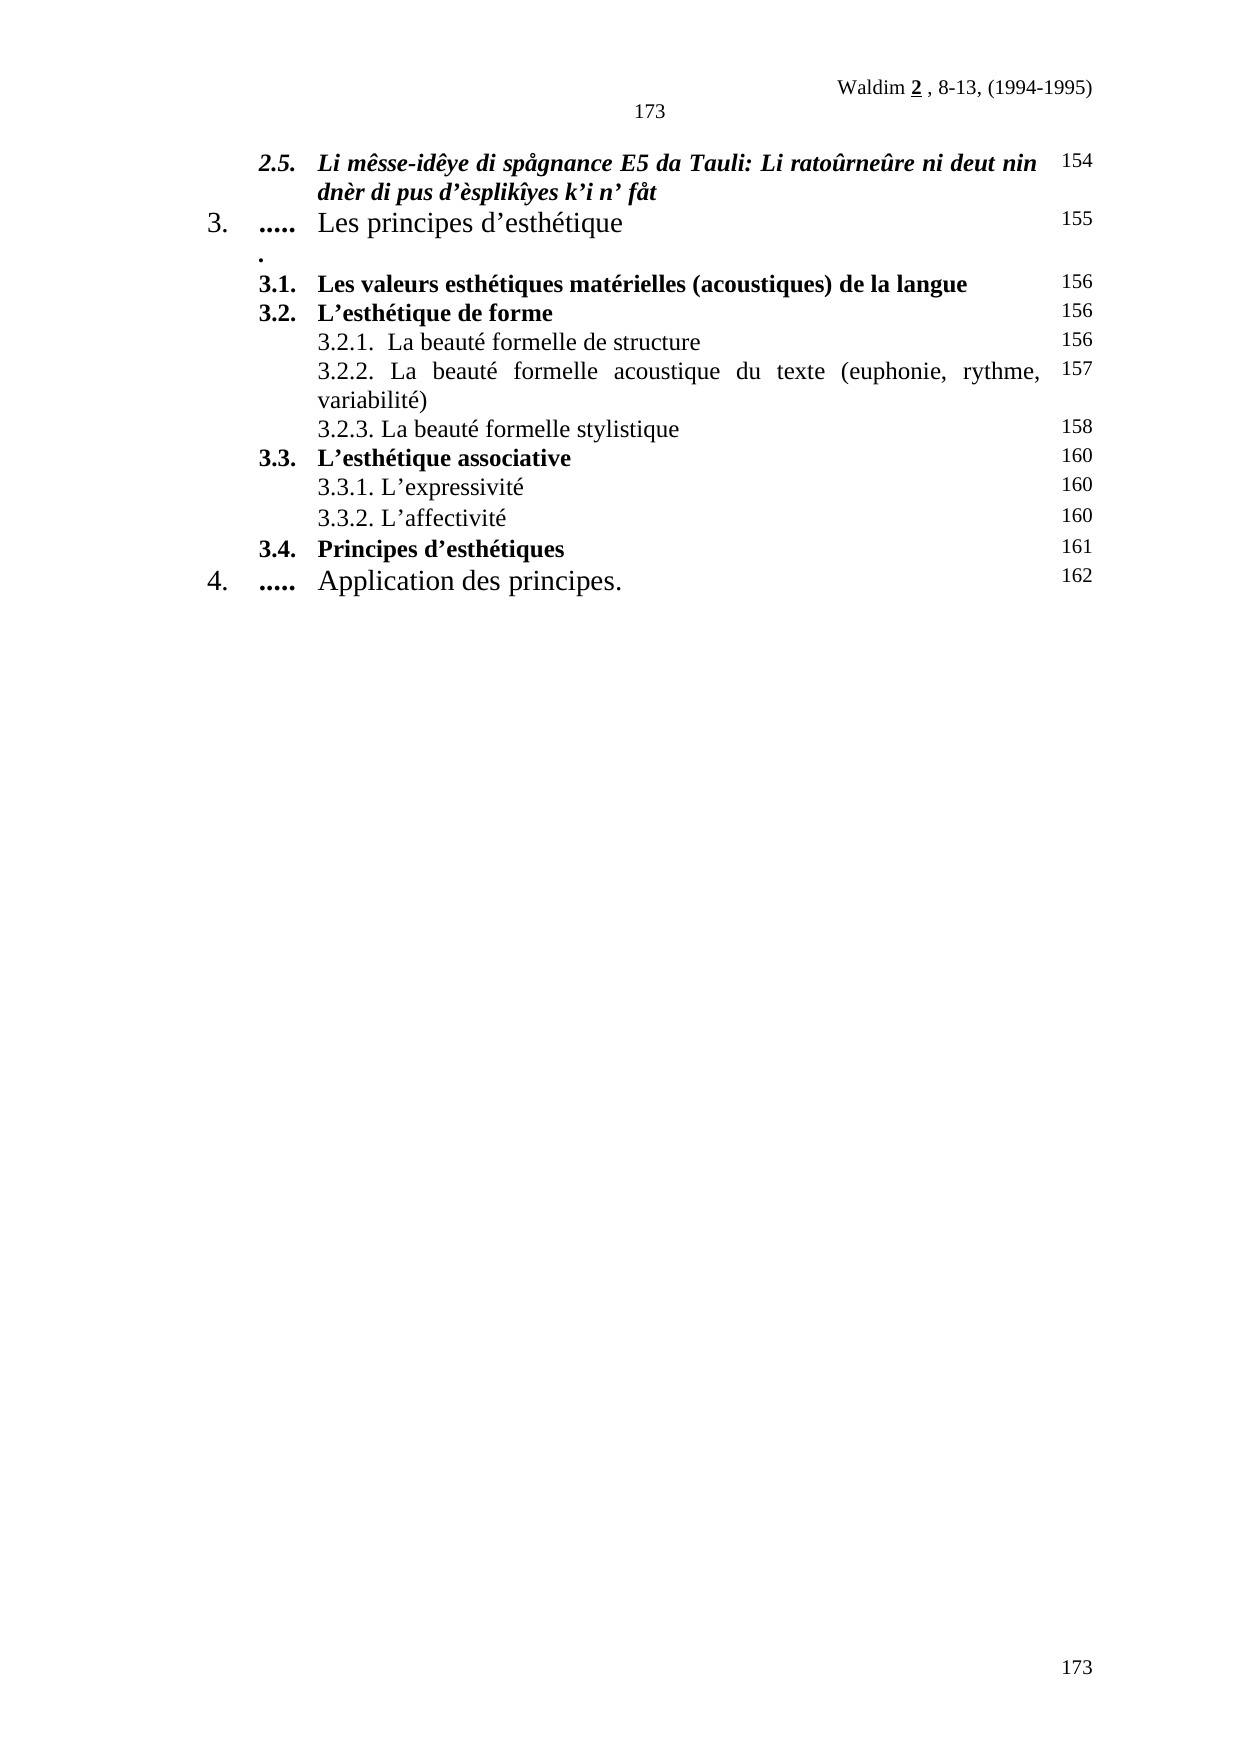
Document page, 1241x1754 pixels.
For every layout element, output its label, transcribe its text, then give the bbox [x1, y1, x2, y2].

table_cell L’esthétique de forme [310, 298, 1048, 327]
table_cell 156 [1049, 327, 1100, 356]
table_cell [200, 534, 251, 563]
table_cell [200, 414, 251, 443]
table_cell [251, 356, 310, 414]
table_cell Application des principes. [310, 563, 1048, 597]
table_cell Principes d’esthétiques [310, 534, 1048, 563]
table_cell [251, 503, 310, 534]
table_cell L’esthétique associative [310, 443, 1048, 472]
table_cell 154 [1049, 148, 1100, 206]
table_cell [200, 356, 251, 414]
table_cell 4. [200, 563, 251, 597]
table_cell 3.3. [251, 443, 310, 472]
table_cell [200, 597, 251, 628]
table_cell [251, 597, 310, 628]
table_cell [310, 597, 1048, 628]
table_cell 3.4. [251, 534, 310, 563]
table_cell 157 [1049, 356, 1100, 414]
table_cell 156 [1049, 269, 1100, 297]
table_cell [200, 327, 251, 356]
table_cell 3.2. [251, 298, 310, 327]
table_cell 160 [1049, 472, 1100, 503]
table_cell 155 [1049, 206, 1100, 268]
table_cell 3.3.1. L’expressivité [310, 472, 1048, 503]
table_cell 160 [1049, 503, 1100, 534]
table_cell [251, 414, 310, 443]
table_cell Li mêsse-idêye di spågnance E5 da Tauli: Li ratoûrneûre ni deut nin dnèr di pus d’èsplikîyes k’i n’ fåt [310, 148, 1048, 206]
table_cell [1049, 597, 1100, 628]
table_cell [200, 269, 251, 297]
table_cell 161 [1049, 534, 1100, 563]
table_cell 3. [200, 206, 251, 268]
table_cell 3.2.1. La beauté formelle de structure [310, 327, 1048, 356]
table_cell 156 [1049, 298, 1100, 327]
table_cell [200, 148, 251, 206]
table_cell ..... [251, 563, 310, 597]
table_cell 2.5. [251, 148, 310, 206]
table_cell [200, 472, 251, 503]
table_cell 160 [1049, 443, 1100, 472]
table_cell Les principes d’esthétique [310, 206, 1048, 268]
table_cell 3.2.2. La beauté formelle acoustique du texte (euphonie, rythme, variabilité) [310, 356, 1048, 414]
table_cell Les valeurs esthétiques matérielles (acoustiques) de la langue [310, 269, 1048, 297]
table_cell 3.3.2. L’affectivité [310, 503, 1048, 534]
table_cell 3.1. [251, 269, 310, 297]
table_cell ...... [251, 206, 310, 268]
table_cell [200, 503, 251, 534]
table_cell 3.2.3. La beauté formelle stylistique [310, 414, 1048, 443]
table_cell [200, 443, 251, 472]
table_cell [251, 472, 310, 503]
table_cell [251, 327, 310, 356]
table_cell [200, 298, 251, 327]
table_cell 162 [1049, 563, 1100, 597]
table_cell 158 [1049, 414, 1100, 443]
